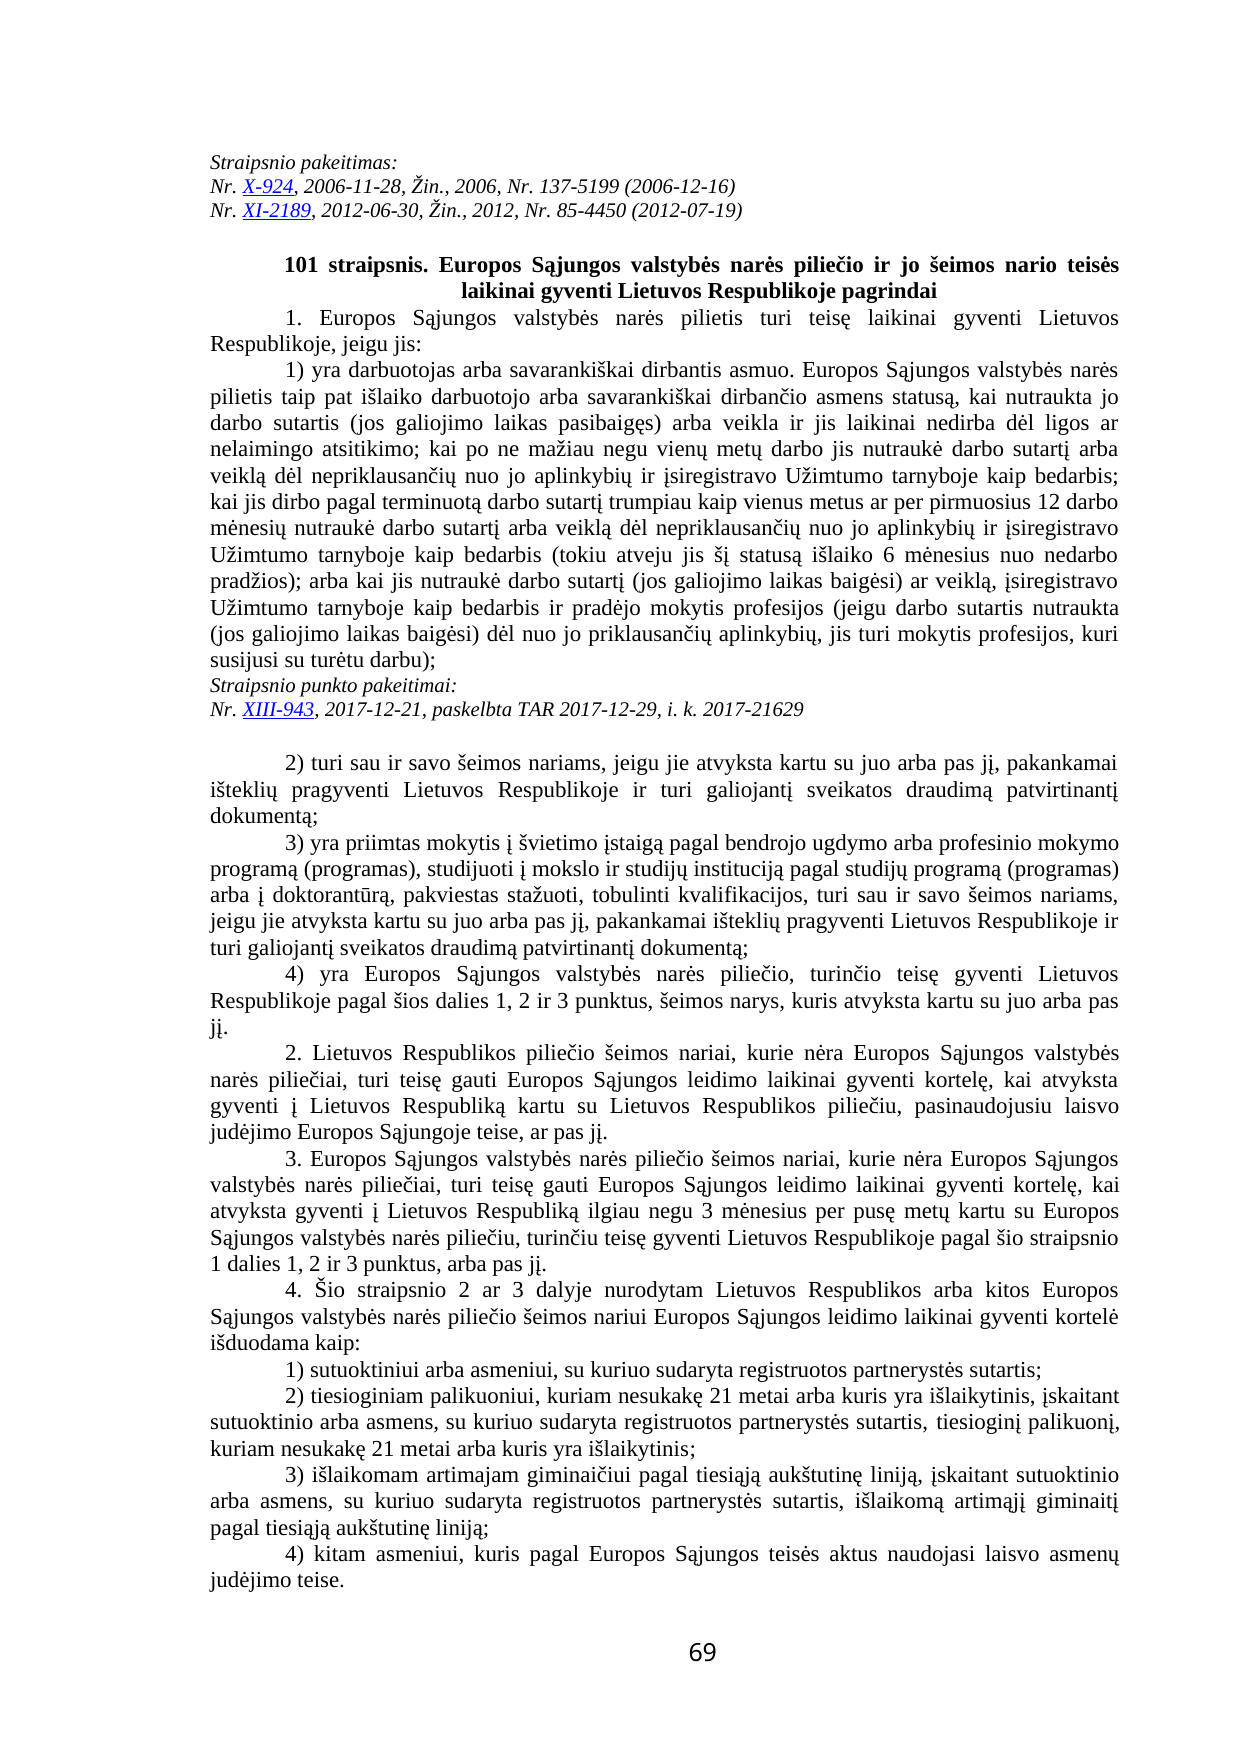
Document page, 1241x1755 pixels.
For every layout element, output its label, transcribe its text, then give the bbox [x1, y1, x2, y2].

text 4) kitam asmeniui, kuris pagal Europos Sąjungos teisės aktus naudojasi laisvo asmenų judėjimo teise. [210, 1540, 1120, 1593]
text 2) tiesioginiam palikuoniui, kuriam nesukakę 21 metai arba kuris yra išlaikytinis, įskaitant sutuoktinio arba asmens, su kuriuo sudaryta registruotos partnerystės sutartis, tiesioginį palikuonį, kuriam nesukakę 21 metai arba kuris yra išlaikytinis; [210, 1382, 1120, 1461]
text 3) yra priimtas mokytis į švietimo įstaigą pagal bendrojo ugdymo arba profesinio mokymo programą (programas), studijuoti į mokslo ir studijų instituciją pagal studijų programą (programas) arba į doktorantūrą, pakviestas stažuoti, tobulinti kvalifikacijos, turi sau ir savo šeimos nariams, jeigu jie atvyksta kartu su juo arba pas jį, pakankamai išteklių pragyventi Lietuvos Respublikoje ir turi galiojantį sveikatos draudimą patvirtinantį dokumentą; [210, 828, 1120, 960]
text 2. Lietuvos Respublikos piliečio šeimos nariai, kurie nėra Europos Sąjungos valstybės narės piliečiai, turi teisę gauti Europos Sąjungos leidimo laikinai gyventi kortelę, kai atvyksta gyventi į Lietuvos Respubliką kartu su Lietuvos Respublikos piliečiu, pasinaudojusiu laisvo judėjimo Europos Sąjungoje teise, ar pas jį. [210, 1039, 1120, 1145]
text 4. Šio straipsnio 2 ar 3 dalyje nurodytam Lietuvos Respublikos arba kitos Europos Sąjungos valstybės narės piliečio šeimos nariui Europos Sąjungos leidimo laikinai gyventi kortelė išduodama kaip: [210, 1277, 1120, 1356]
text 1) yra darbuotojas arba savarankiškai dirbantis asmuo. Europos Sąjungos valstybės narės pilietis taip pat išlaiko darbuotojo arba savarankiškai dirbančio asmens statusą, kai nutraukta jo darbo sutartis (jos galiojimo laikas pasibaigęs) arba veikla ir jis laikinai nedirba dėl ligos ar nelaimingo atsitikimo; kai po ne mažiau negu vienų metų darbo jis nutraukė darbo sutartį arba veiklą dėl nepriklausančių nuo jo aplinkybių ir įsiregistravo Užimtumo tarnyboje kaip bedarbis; kai jis dirbo pagal terminuotą darbo sutartį trumpiau kaip vienus metus ar per pirmuosius 12 darbo mėnesių nutraukė darbo sutartį arba veiklą dėl nepriklausančių nuo jo aplinkybių ir įsiregistravo Užimtumo tarnyboje kaip bedarbis (tokiu atveju jis šį statusą išlaiko 6 mėnesius nuo nedarbo pradžios); arba kai jis nutraukė darbo sutartį (jos galiojimo laikas baigėsi) ar veiklą, įsiregistravo Užimtumo tarnyboje kaip bedarbis ir pradėjo mokytis profesijos (jeigu darbo sutartis nutraukta (jos galiojimo laikas baigėsi) dėl nuo jo priklausančių aplinkybių, jis turi mokytis profesijos, kuri susijusi su turėtu darbu); [210, 356, 1120, 673]
text 1. Europos Sąjungos valstybės narės pilietis turi teisę laikinai gyventi Lietuvos Respublikoje, jeigu jis: [210, 304, 1120, 356]
text Nr. XI-2189, 2012-06-30, Žin., 2012, Nr. 85-4450 (2012-07-19) [210, 198, 1120, 222]
text 4) yra Europos Sąjungos valstybės narės piliečio, turinčio teisę gyventi Lietuvos Respublikoje pagal šios dalies 1, 2 ir 3 punktus, šeimos narys, kuris atvyksta kartu su juo arba pas jį. [210, 960, 1120, 1039]
text Straipsnio pakeitimas: [210, 150, 1120, 174]
text Straipsnio punkto pakeitimai: [210, 673, 1120, 697]
text 101 straipsnis. Europos Sąjungos valstybės narės piliečio ir jo šeimos nario teisės laikinai gyventi Lietuvos Respublikoje pagrindai [284, 251, 1120, 304]
text 3) išlaikomam artimajam giminaičiui pagal tiesiąją aukštutinę liniją, įskaitant sutuoktinio arba asmens, su kuriuo sudaryta registruotos partnerystės sutartis, išlaikomą artimąjį giminaitį pagal tiesiąją aukštutinę liniją; [210, 1461, 1120, 1540]
text 3. Europos Sąjungos valstybės narės piliečio šeimos nariai, kurie nėra Europos Sąjungos valstybės narės piliečiai, turi teisę gauti Europos Sąjungos leidimo laikinai gyventi kortelę, kai atvyksta gyventi į Lietuvos Respubliką ilgiau negu 3 mėnesius per pusę metų kartu su Europos Sąjungos valstybės narės piliečiu, turinčiu teisę gyventi Lietuvos Respublikoje pagal šio straipsnio 1 dalies 1, 2 ir 3 punktus, arba pas jį. [210, 1145, 1120, 1277]
text Nr. XIII-943, 2017-12-21, paskelbta TAR 2017-12-29, i. k. 2017-21629 [210, 697, 1120, 721]
text 1) sutuoktiniui arba asmeniui, su kuriuo sudaryta registruotos partnerystės sutartis; [210, 1356, 1120, 1382]
text Nr. X-924, 2006-11-28, Žin., 2006, Nr. 137-5199 (2006-12-16) [210, 174, 1120, 198]
text 2) turi sau ir savo šeimos nariams, jeigu jie atvyksta kartu su juo arba pas jį, pakankamai išteklių pragyventi Lietuvos Respublikoje ir turi galiojantį sveikatos draudimą patvirtinantį dokumentą; [210, 749, 1120, 828]
